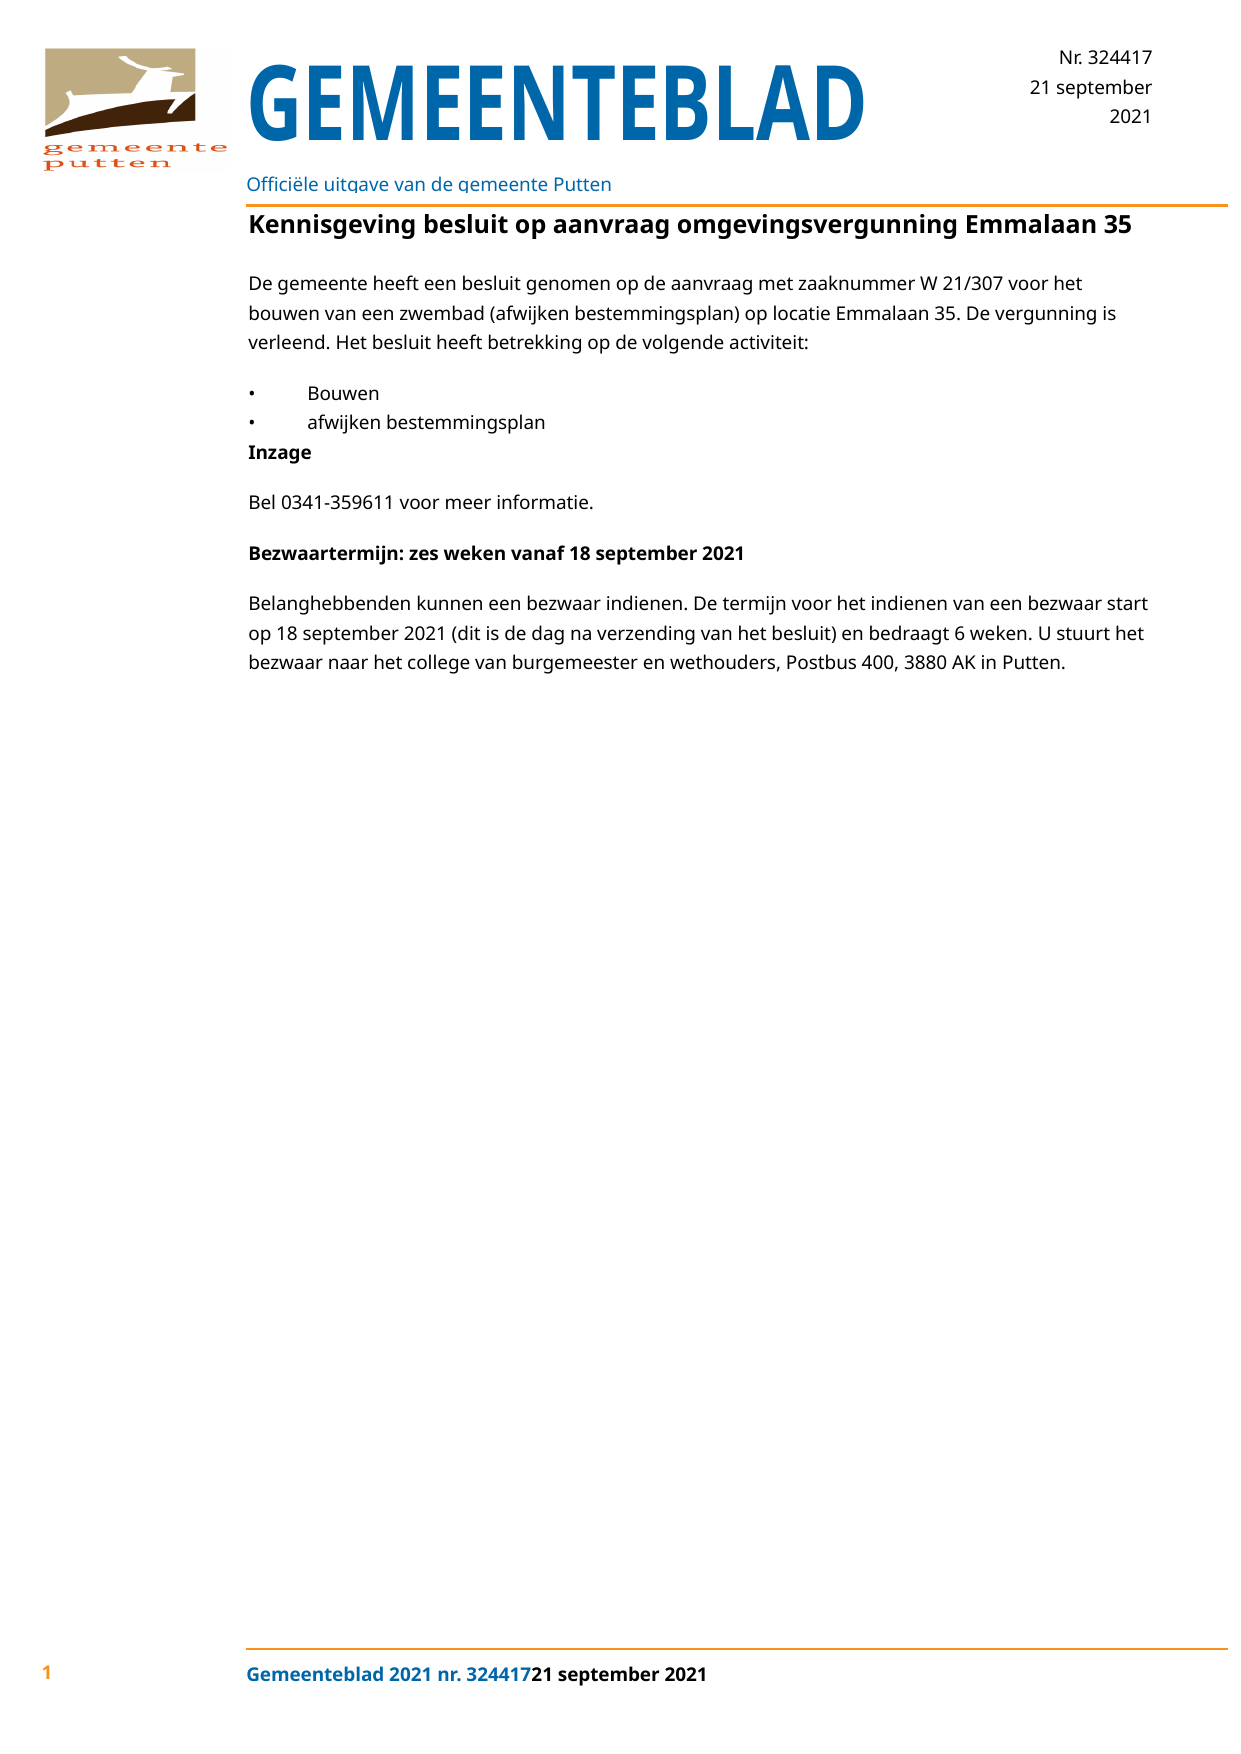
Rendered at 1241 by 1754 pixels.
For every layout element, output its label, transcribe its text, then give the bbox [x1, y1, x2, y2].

list Bouwen [248, 380, 1152, 406]
text Bezwaartermijn: zes weken vanaf 18 september 2021 [248, 540, 1152, 566]
text De gemeente heeft een besluit genomen op de aanvraag met zaaknummer W 21/307 voor het bouwen van een zwembad (afwijken bestemmingsplan) op locatie Emmalaan 35. De vergunning is verleend. Het besluit heeft betrekking op de volgende activiteit: [248, 270, 1152, 355]
text Kennisgeving besluit op aanvraag omgevingsvergunning Emmalaan 35 [248, 207, 1152, 241]
text Bel 0341-359611 voor meer informatie. [248, 489, 1152, 515]
text Belanghebbenden kunnen een bezwaar indienen. De termijn voor het indienen van een bezwaar start op 18 september 2021 (dit is de dag na verzending van het besluit) en bedraagt 6 weken. U stuurt het bezwaar naar het college van burgemeester en wethouders, Postbus 400, 3880 AK in Putten. [248, 590, 1152, 675]
list afwijken bestemmingsplan [248, 409, 1152, 435]
picture [41, 47, 231, 172]
text Inzage [248, 439, 1152, 465]
